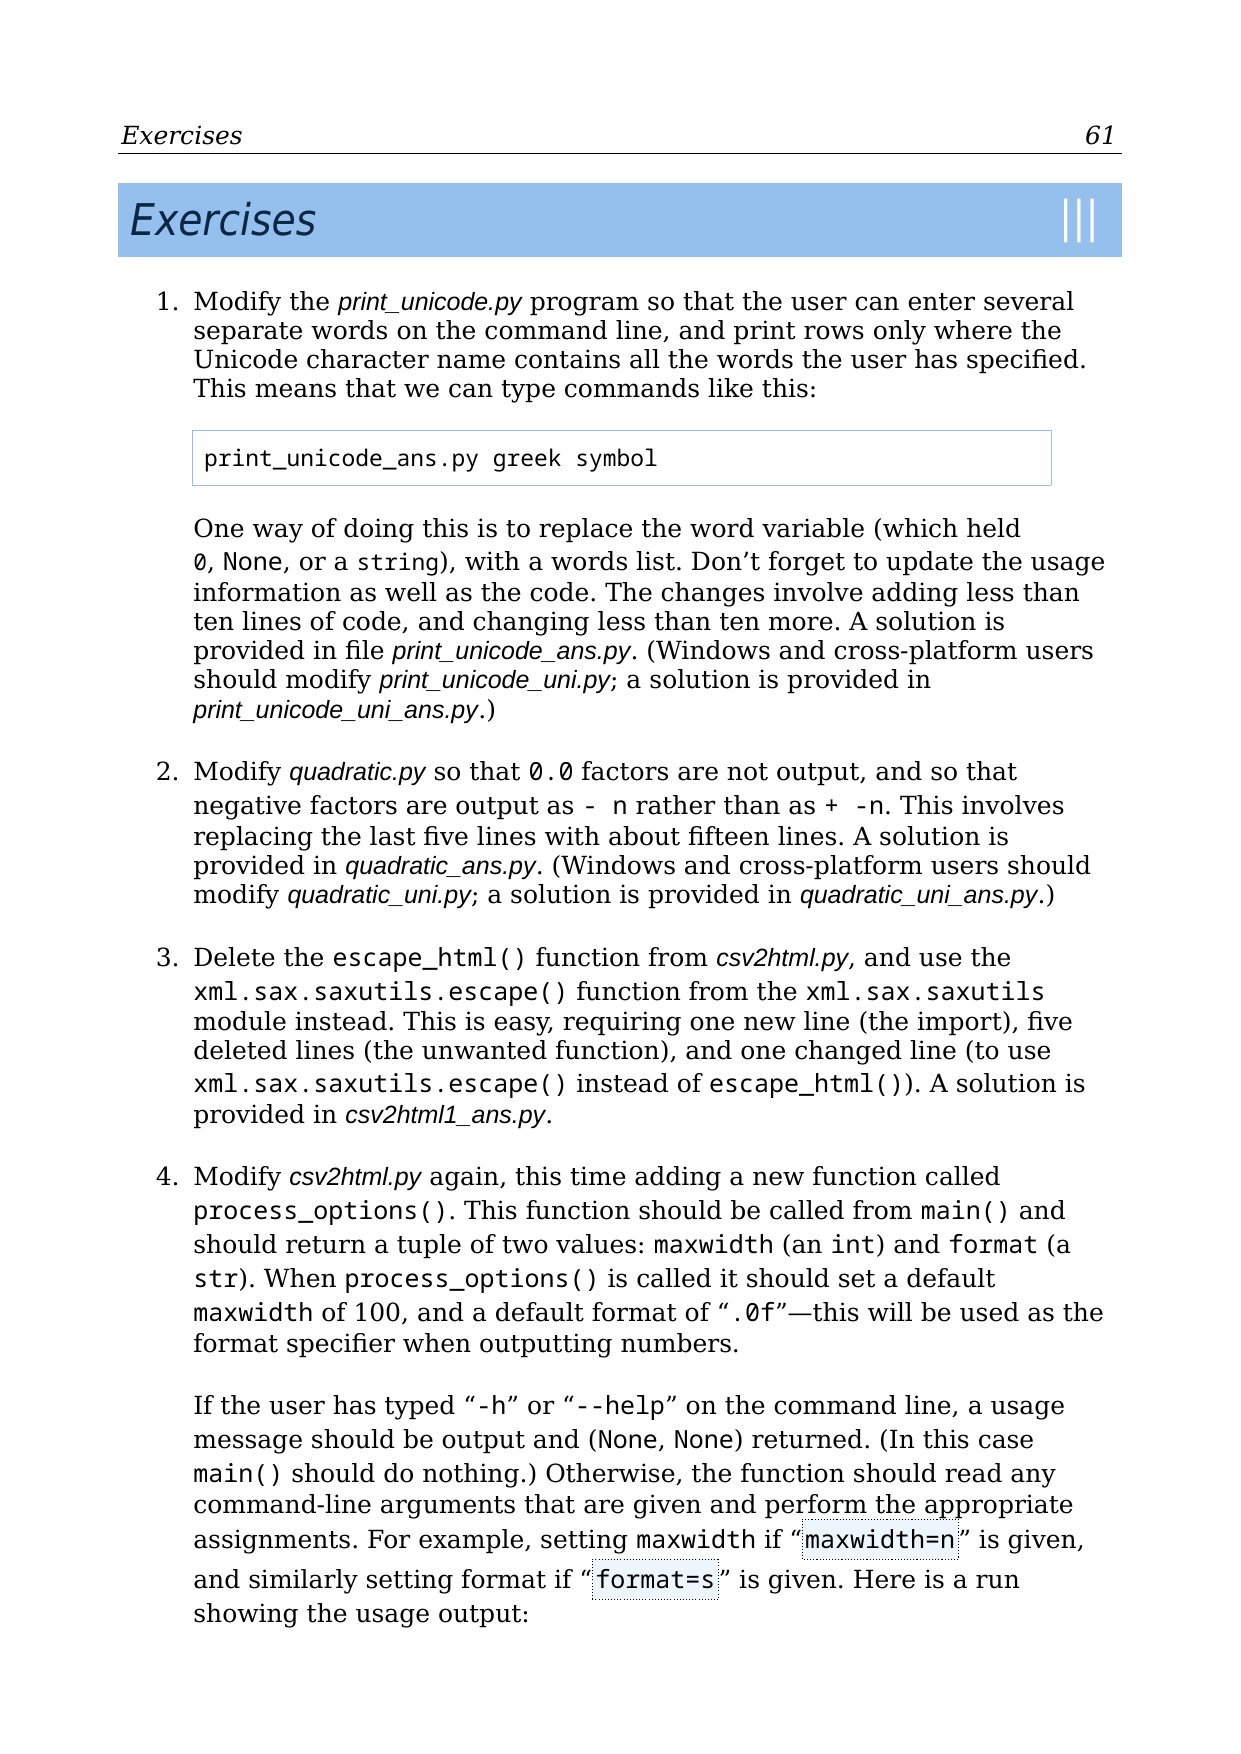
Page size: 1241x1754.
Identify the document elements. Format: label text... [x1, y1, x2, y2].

list Delete the escape_html() function from csv2html.py, and use the xml.sax.saxutils.escape() function from the xml.sax.saxutils module instead. This is easy, requiring one new line (the import), five deleted lines (the unwanted function), and one changed line (to use xml.sax.saxutils.escape() instead of escape_html()). A solution is provided in csv2html1_ans.py. [156, 939, 1122, 1129]
subtitle Exercises [118, 183, 1122, 257]
list Modify quadratic.py so that 0.0 factors are not output, and so that negative factors are output as - n rather than as + -n. This involves replacing the last five lines with about fifteen lines. A solution is provided in quadratic_ans.py. (Windows and cross-platform users should modify quadratic_uni.py; a solution is provided in quadratic_uni_ans.py.) [156, 754, 1122, 910]
text ||| [1039, 191, 1098, 242]
text print_unicode_ans.py greek symbol [193, 431, 1051, 485]
list If the user has typed “-h” or “--help” on the command line, a usage message should be output and (None, None) returned. (In this case main() should do nothing.) Otherwise, the function should read any command-line arguments that are given and perform the appropriate assignments. For example, setting maxwidth if “maxwidth=n” is given, and similarly setting format if “format=s” is given. Here is a run showing the usage output: [156, 1388, 1122, 1628]
list Modify csv2html.py again, this time adding a new function called process_options(). This function should be called from main() and should return a tuple of two values: maxwidth (an int) and format (a str). When process_options() is called it should set a default maxwidth of 100, and a default format of “.0f”—this will be used as the format specifier when outputting numbers. [156, 1159, 1122, 1358]
list One way of doing this is to replace the word variable (which held 0, None, or a string), with a words list. Don’t forget to update the usage information as well as the code. The changes involve adding less than ten lines of code, and changing less than ten more. A solution is provided in file print_unicode_ans.py. (Windows and cross-platform users should modify print_unicode_uni.py; a solution is provided in print_unicode_uni_ans.py.) [156, 514, 1122, 724]
list Modify the print_unicode.py program so that the user can enter several separate words on the command line, and print rows only where the Unicode character name contains all the words the user has specified. This means that we can type commands like this: [156, 287, 1122, 403]
